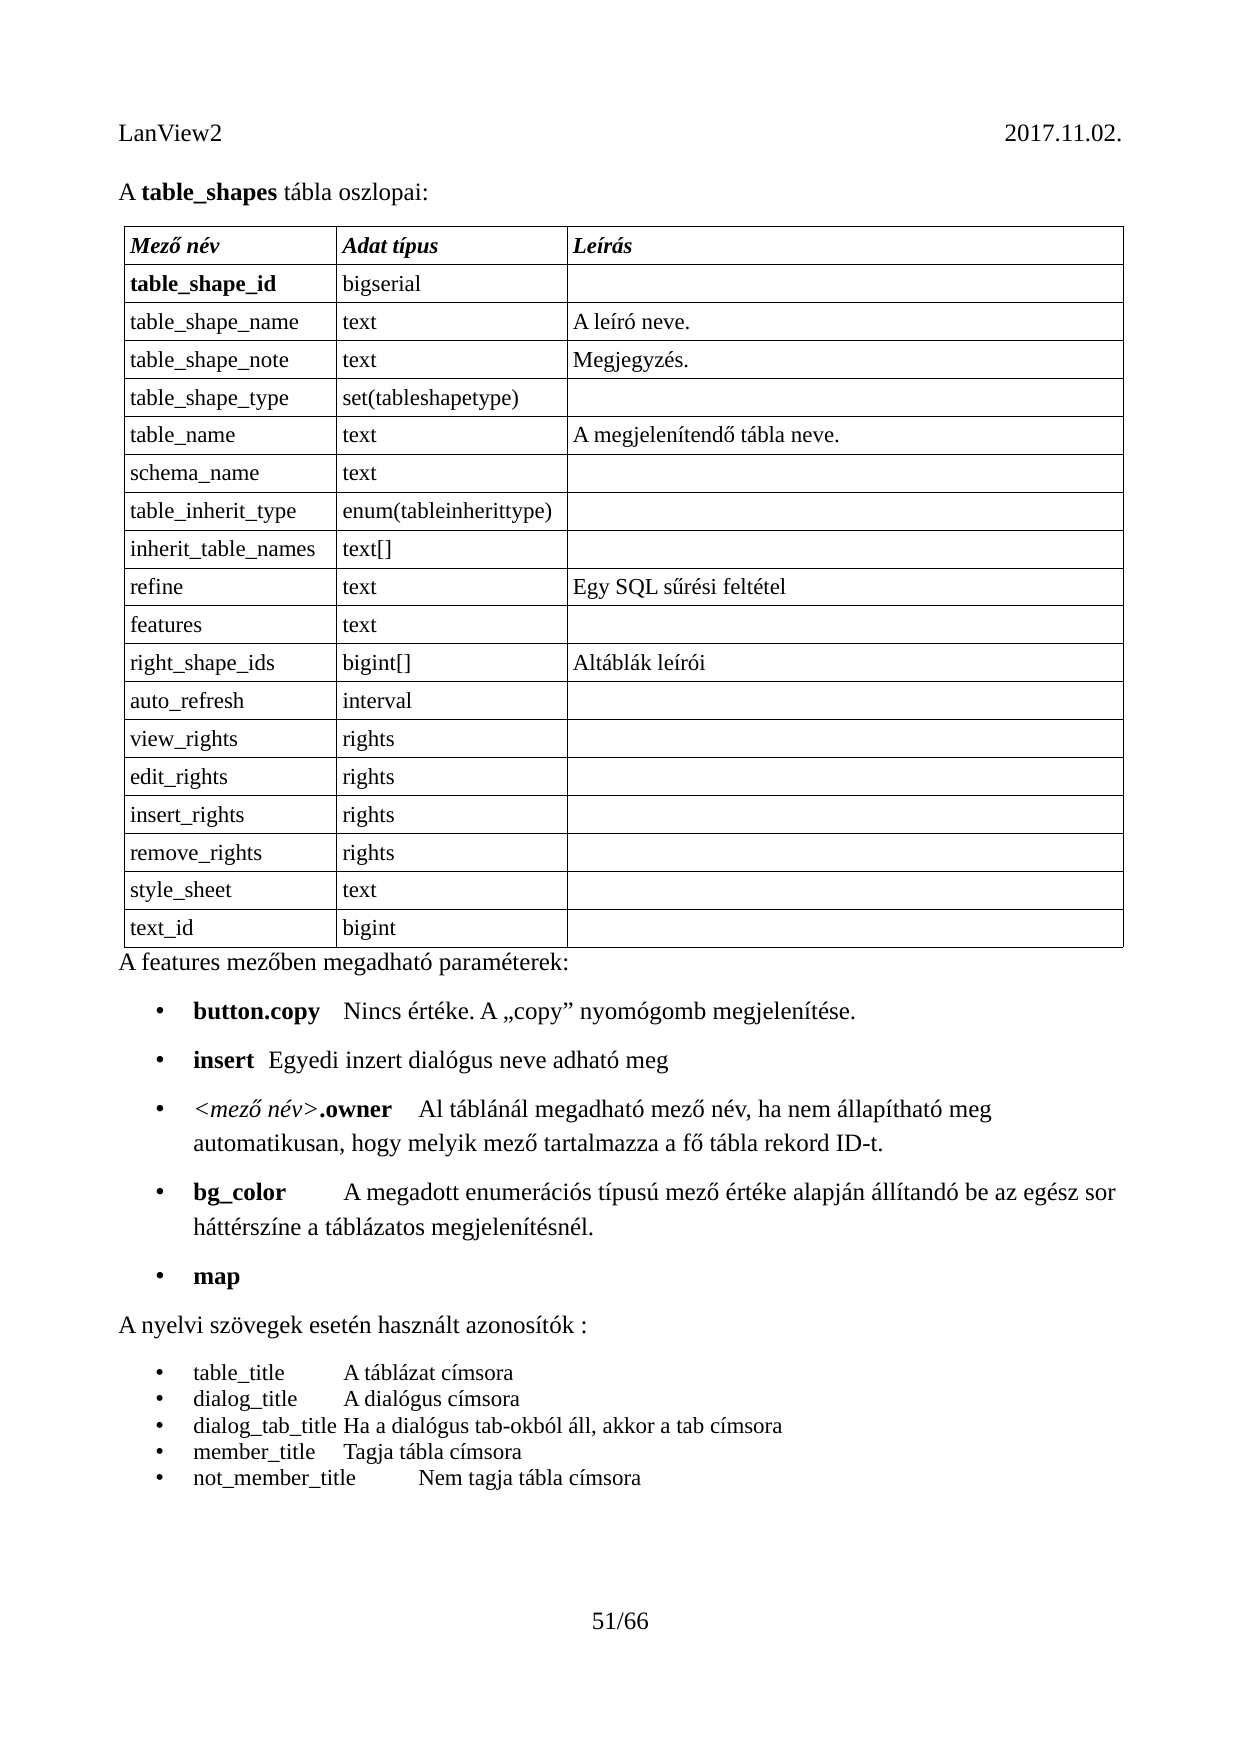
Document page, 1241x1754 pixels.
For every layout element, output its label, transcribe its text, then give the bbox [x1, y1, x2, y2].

table_cell text [337, 417, 567, 454]
table_cell [568, 910, 1123, 947]
table_cell text [337, 569, 567, 605]
table_cell auto_refresh [125, 682, 336, 719]
table_cell text_id [125, 910, 336, 947]
table_cell table_shape_name [125, 303, 336, 340]
table_cell table_shape_type [125, 379, 336, 416]
table_cell [568, 606, 1123, 643]
table_cell A megjelenítendő tábla neve. [568, 417, 1123, 454]
table_cell A leíró neve. [568, 303, 1123, 340]
list table_title A táblázat címsora [156, 1359, 1122, 1385]
table_cell table_name [125, 417, 336, 454]
table_cell Altáblák leírói [568, 644, 1123, 681]
table_cell Egy SQL sűrési feltétel [568, 569, 1123, 605]
table_cell refine [125, 569, 336, 605]
table_cell table_shape_note [125, 341, 336, 378]
table_cell rights [337, 720, 567, 757]
list member_title Tagja tábla címsora [156, 1438, 1122, 1464]
table_cell [568, 720, 1123, 757]
table_cell bigserial [337, 265, 567, 302]
table_header Leírás [568, 227, 1123, 264]
table_cell set(tableshapetype) [337, 379, 567, 416]
table_cell table_inherit_type [125, 493, 336, 529]
table_cell rights [337, 758, 567, 795]
table_cell inherit_table_names [125, 531, 336, 567]
list button.copy Nincs értéke. A „copy” nyomógomb megjelenítése. [156, 996, 1122, 1024]
table_cell right_shape_ids [125, 644, 336, 681]
table_cell text [337, 303, 567, 340]
table_cell [568, 682, 1123, 719]
table_cell [568, 493, 1123, 529]
table_cell text[] [337, 531, 567, 567]
table_cell text [337, 455, 567, 492]
table_cell edit_rights [125, 758, 336, 795]
list <mező név>.owner Al táblánál megadható mező név, ha nem állapítható meg automatikusan, hogy melyik mező tartalmazza a fő tábla rekord ID-t. [156, 1094, 1122, 1157]
list bg_color A megadott enumerációs típusú mező értéke alapján állítandó be az egész sor háttérszíne a táblázatos megjelenítésnél. [156, 1177, 1122, 1241]
table_cell bigint[] [337, 644, 567, 681]
table_header Adat típus [337, 227, 567, 264]
list dialog_tab_title Ha a dialógus tab-okból áll, akkor a tab címsora [156, 1412, 1122, 1438]
table_cell insert_rights [125, 796, 336, 833]
table_cell [568, 872, 1123, 909]
table_cell remove_rights [125, 834, 336, 871]
table_cell text [337, 341, 567, 378]
table_cell enum(tableinherittype) [337, 493, 567, 529]
text A features mezőben megadható paraméterek: [118, 947, 1122, 975]
list insert Egyedi inzert dialógus neve adható meg [156, 1045, 1122, 1073]
table_cell table_shape_id [125, 265, 336, 302]
table_cell [568, 379, 1123, 416]
table_header Mező név [125, 227, 336, 264]
table_cell bigint [337, 910, 567, 947]
table_cell [568, 265, 1123, 302]
list dialog_title A dialógus címsora [156, 1385, 1122, 1412]
list map [156, 1261, 1122, 1290]
text A table_shapes tábla oszlopai: [118, 177, 1122, 206]
table_cell rights [337, 834, 567, 871]
table_cell view_rights [125, 720, 336, 757]
table_cell text [337, 606, 567, 643]
table_cell text [337, 872, 567, 909]
list not_member_title Nem tagja tábla címsora [156, 1464, 1122, 1491]
table_cell Megjegyzés. [568, 341, 1123, 378]
table_cell features [125, 606, 336, 643]
table_cell rights [337, 796, 567, 833]
table_cell [568, 531, 1123, 567]
table_cell [568, 796, 1123, 833]
text A nyelvi szövegek esetén használt azonosítók : [118, 1310, 1122, 1339]
table_cell [568, 455, 1123, 492]
table_cell interval [337, 682, 567, 719]
table_cell schema_name [125, 455, 336, 492]
table_cell [568, 758, 1123, 795]
table_cell [568, 834, 1123, 871]
table_cell style_sheet [125, 872, 336, 909]
